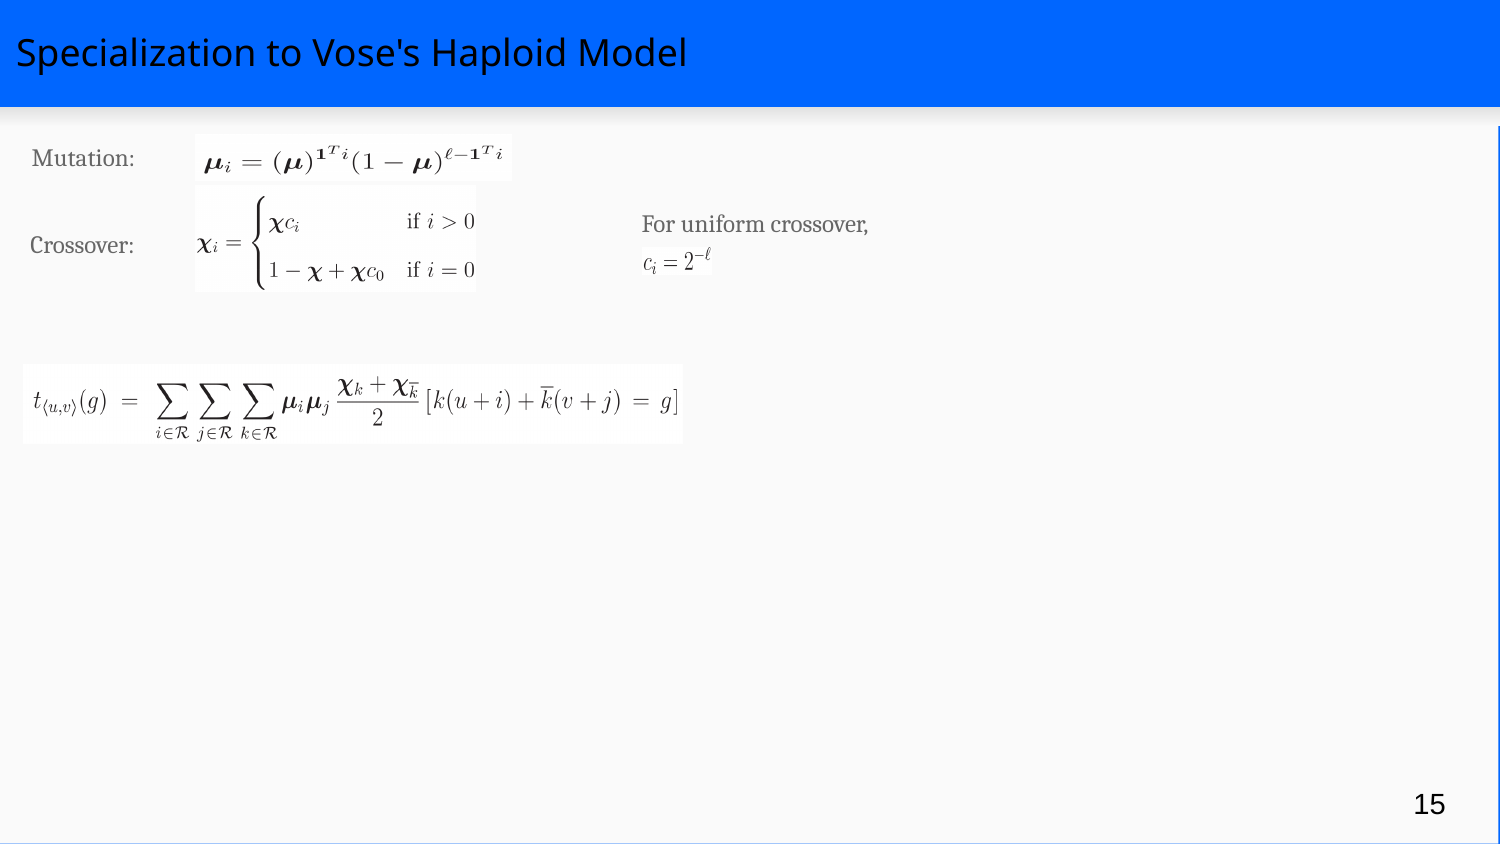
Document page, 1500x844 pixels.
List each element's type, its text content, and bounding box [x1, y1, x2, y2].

picture [642, 247, 712, 275]
text_box Mutation: [16, 136, 166, 181]
text_box Crossover: [15, 223, 178, 268]
text_box For uniform crossover, [626, 202, 937, 247]
title Specialization to Vose's Haploid Model [16, 2, 1464, 102]
picture [195, 134, 512, 181]
picture [23, 364, 683, 445]
picture [195, 185, 476, 292]
